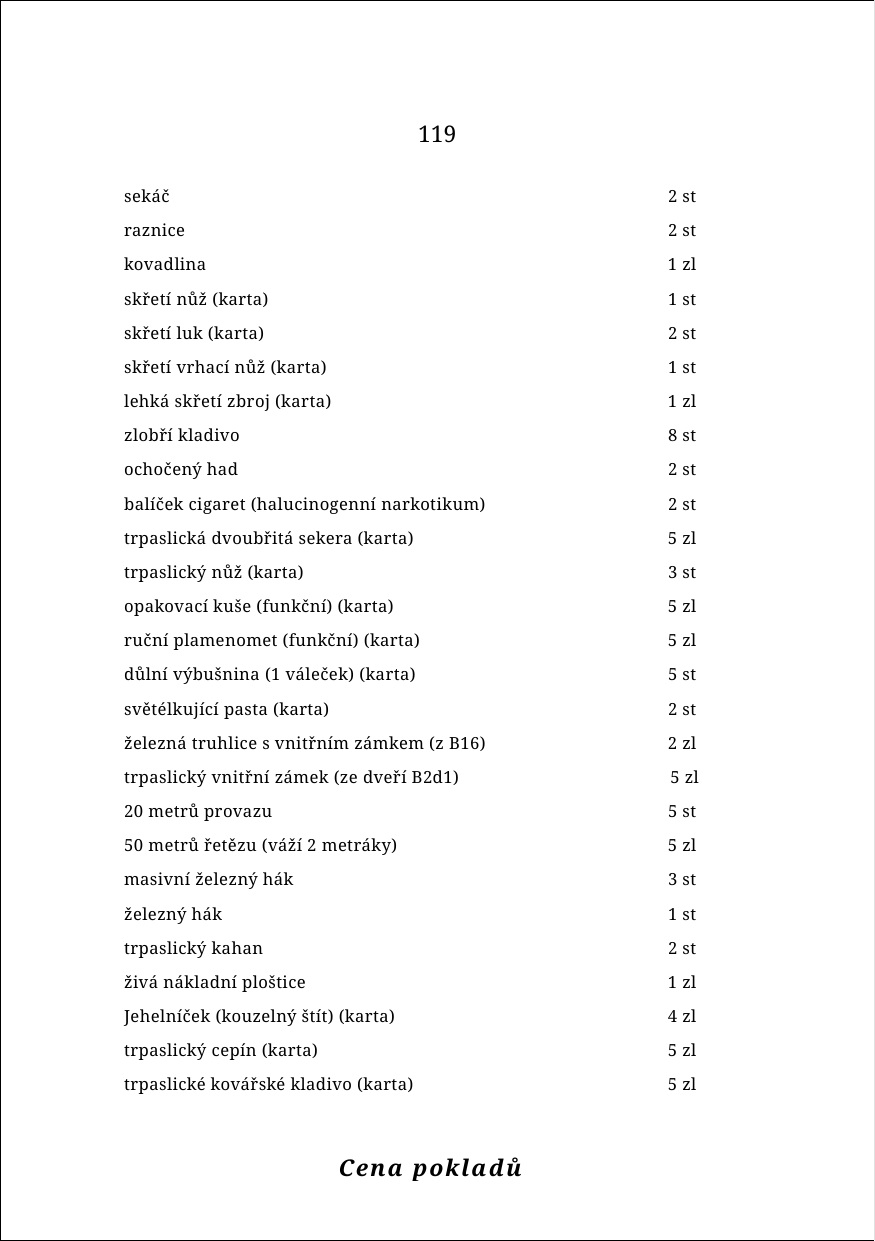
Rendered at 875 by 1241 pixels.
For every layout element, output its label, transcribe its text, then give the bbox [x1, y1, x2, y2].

table_cell sekáč [118, 179, 608, 213]
table_cell 5 zl [608, 760, 756, 794]
table_cell 2 st [608, 452, 756, 486]
table_cell trpaslický nůž (karta) [118, 555, 608, 589]
table_cell 1 st [608, 281, 756, 316]
table_cell 2 st [608, 316, 756, 350]
table_cell 4 zl [608, 999, 756, 1033]
table_cell 5 zl [608, 589, 756, 623]
table_cell 50 metrů řetězu (váží 2 metráky) [118, 828, 608, 862]
table_cell 5 zl [608, 1067, 756, 1101]
table_cell 5 zl [608, 623, 756, 657]
table_cell lehká skřetí zbroj (karta) [118, 384, 608, 418]
table_cell 5 zl [608, 828, 756, 862]
table_cell trpaslický cepín (karta) [118, 1033, 608, 1067]
table_cell 2 st [608, 931, 756, 965]
table_cell 1 zl [608, 247, 756, 281]
table_cell Jehelníček (kouzelný štít) (karta) [118, 999, 608, 1033]
table_cell 3 st [608, 862, 756, 896]
table_cell 2 st [608, 213, 756, 247]
table_cell 2 zl [608, 726, 756, 760]
table_cell 8 st [608, 418, 756, 452]
table_cell světélkující pasta (karta) [118, 691, 608, 726]
table_cell raznice [118, 213, 608, 247]
table_cell trpaslický kahan [118, 931, 608, 965]
table_cell skřetí vrhací nůž (karta) [118, 350, 608, 384]
table_cell 2 st [608, 486, 756, 521]
table_cell masivní železný hák [118, 862, 608, 896]
table_cell opakovací kuše (funkční) (karta) [118, 589, 608, 623]
table_cell 2 st [608, 179, 756, 213]
table_cell železný hák [118, 896, 608, 931]
table_cell 5 st [608, 657, 756, 691]
table_cell zlobří kladivo [118, 418, 608, 452]
table_cell 20 metrů provazu [118, 794, 608, 828]
table_cell skřetí luk (karta) [118, 316, 608, 350]
table_cell kovadlina [118, 247, 608, 281]
table_cell ochočený had [118, 452, 608, 486]
table_cell 5 zl [608, 521, 756, 555]
table_cell ruční plamenomet (funkční) (karta) [118, 623, 608, 657]
table_cell důlní výbušnina (1 váleček) (karta) [118, 657, 608, 691]
table_cell 1 zl [608, 384, 756, 418]
table_cell 1 st [608, 350, 756, 384]
table_cell trpaslické kovářské kladivo (karta) [118, 1067, 608, 1101]
table_cell 2 st [608, 691, 756, 726]
table_cell 1 st [608, 896, 756, 931]
table_cell 1 zl [608, 965, 756, 999]
table_cell železná truhlice s vnitřním zámkem (z B16) [118, 726, 608, 760]
table_cell trpaslická dvoubřitá sekera (karta) [118, 521, 608, 555]
table_cell trpaslický vnitřní zámek (ze dveří B2d1) [118, 760, 608, 794]
table_cell 5 zl [608, 1033, 756, 1067]
table_cell 3 st [608, 555, 756, 589]
table_cell 5 st [608, 794, 756, 828]
table_cell živá nákladní ploštice [118, 965, 608, 999]
table_cell balíček cigaret (halucinogenní narkotikum) [118, 486, 608, 521]
table_cell skřetí nůž (karta) [118, 281, 608, 316]
